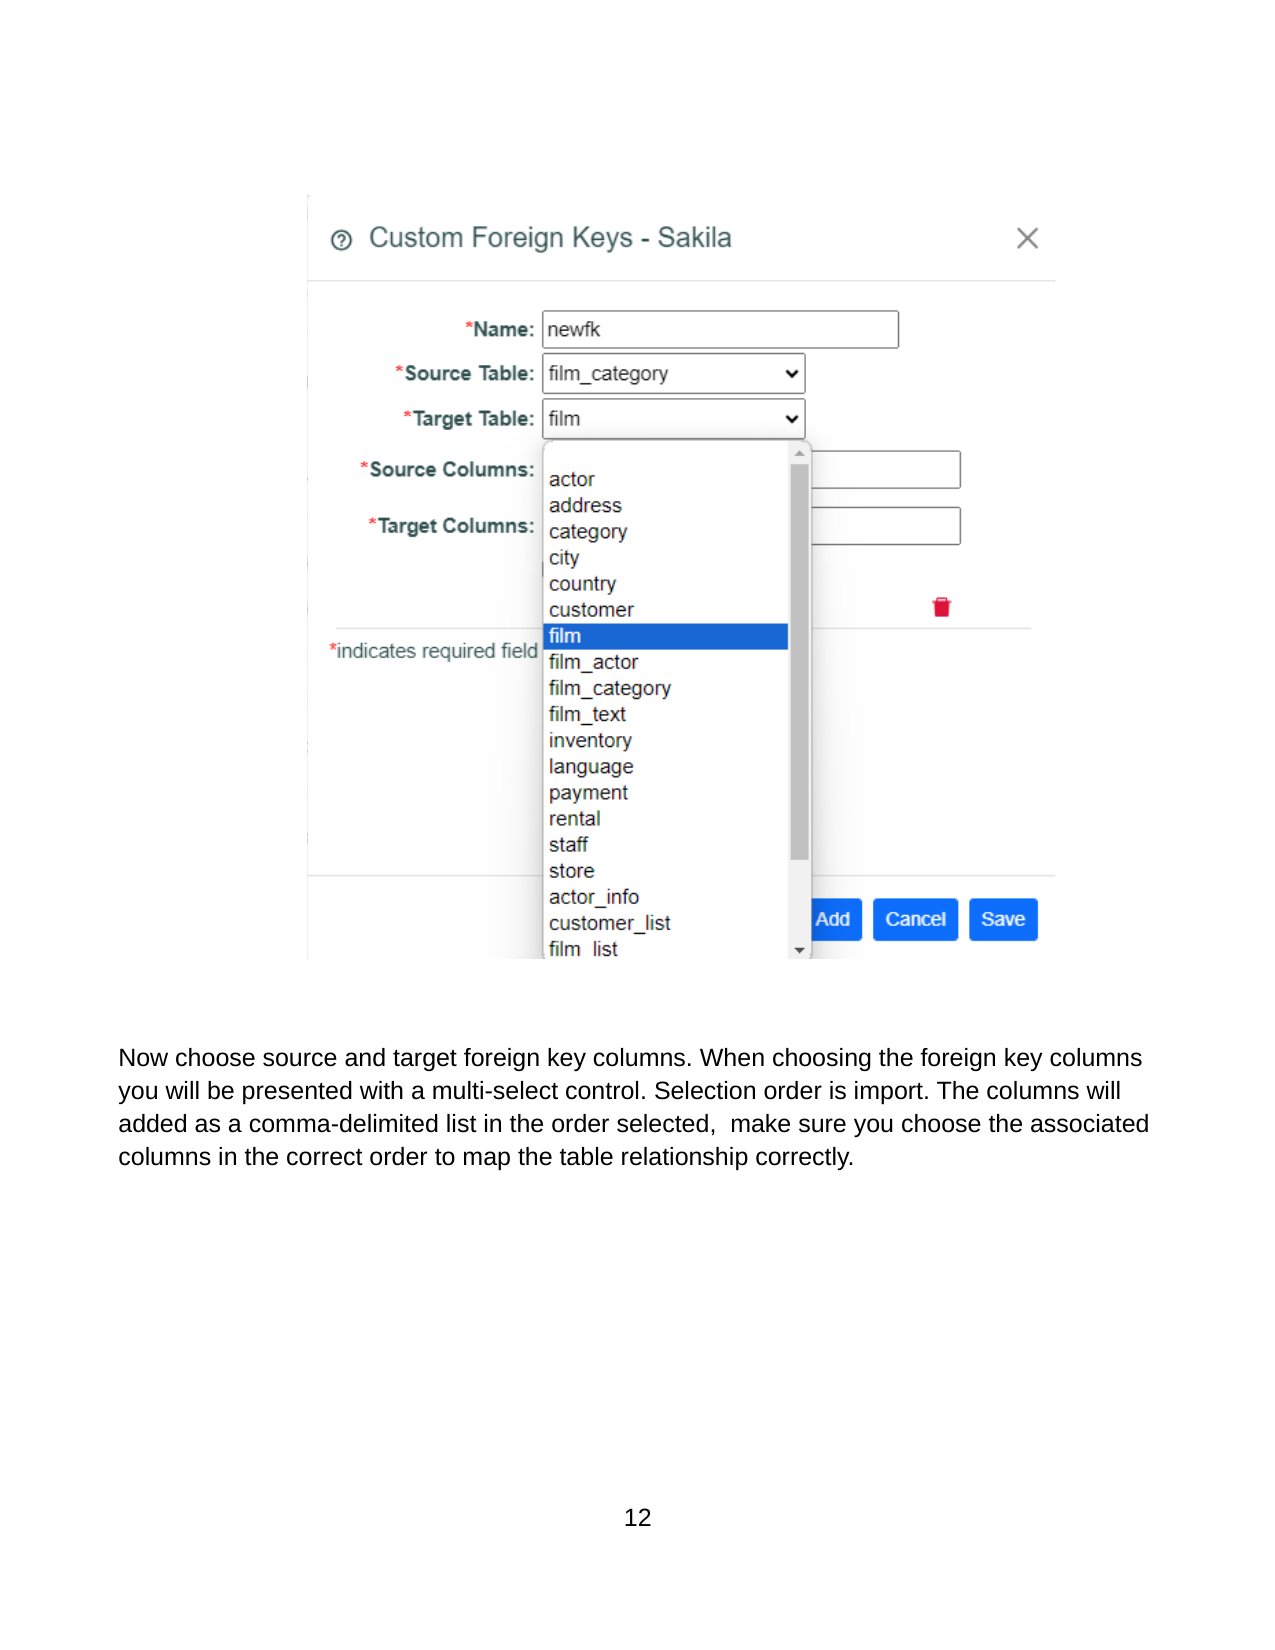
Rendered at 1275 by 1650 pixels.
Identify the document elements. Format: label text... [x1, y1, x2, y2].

text Now choose source and target foreign key columns. When choosing the foreign key columns you will be presented with a multi-select control. Selection order is import. The columns will added as a comma-delimited list in the order selected, make sure you choose the associated columns in the correct order to map the table relationship correctly. [118, 1043, 1157, 1171]
picture [307, 195, 1056, 959]
